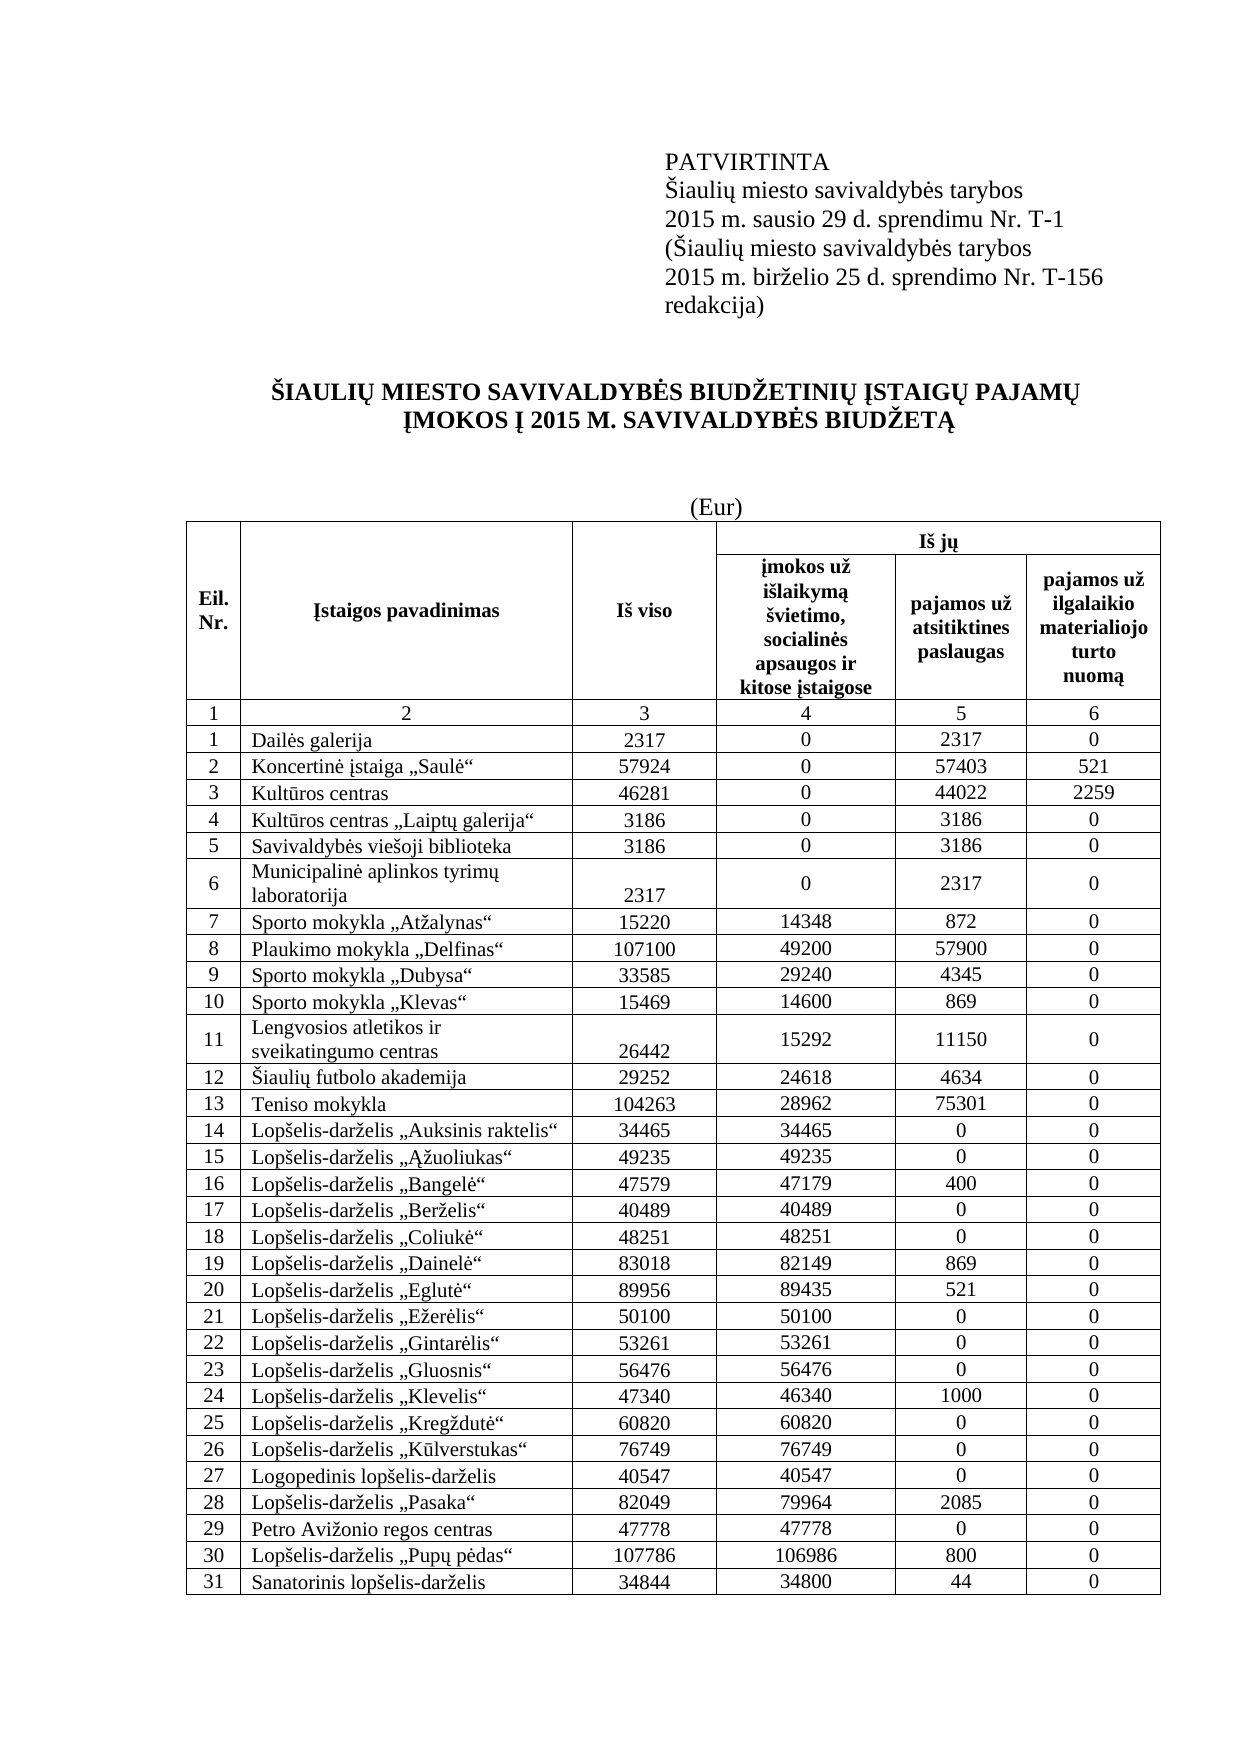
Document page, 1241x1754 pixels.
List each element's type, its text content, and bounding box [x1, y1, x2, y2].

table_cell 0 [1027, 1090, 1160, 1116]
table_cell 2259 [1027, 780, 1160, 805]
table_cell 82049 [573, 1489, 716, 1514]
table_cell 40489 [717, 1197, 895, 1222]
table_cell 11 [187, 1015, 240, 1063]
table_cell 83018 [573, 1250, 716, 1275]
table_cell Lopšelis-darželis „Bangelė“ [241, 1170, 572, 1196]
text redakcija) [582, 291, 1181, 319]
table_cell 8 [187, 935, 240, 961]
table_cell 0 [1027, 1144, 1160, 1169]
table_cell 3186 [573, 833, 716, 858]
table_cell Lopšelis-darželis „Kūlverstukas“ [241, 1436, 572, 1461]
table_cell Petro Avižonio regos centras [241, 1515, 572, 1541]
table_header Iš viso [573, 522, 716, 699]
table_cell 3186 [573, 806, 716, 832]
table_cell 800 [896, 1542, 1026, 1567]
table_cell 3 [573, 700, 716, 725]
table_cell 0 [1027, 962, 1160, 987]
table_cell 4 [187, 806, 240, 832]
table_cell 0 [1027, 1356, 1160, 1382]
table_cell 0 [1027, 1436, 1160, 1461]
table_cell 0 [896, 1144, 1026, 1169]
table_cell 107100 [573, 935, 716, 961]
table_cell 4 [717, 700, 895, 725]
table_cell 40547 [717, 1462, 895, 1488]
table_cell 10 [187, 988, 240, 1014]
table_header Iš jų [717, 522, 1160, 553]
table_cell 47579 [573, 1170, 716, 1196]
table_cell 0 [896, 1223, 1026, 1249]
table_cell Lopšelis-darželis „Pasaka“ [241, 1489, 572, 1514]
table_cell 2317 [573, 859, 716, 907]
table_cell 0 [717, 753, 895, 778]
table_cell 0 [1027, 1303, 1160, 1328]
table_cell 49235 [717, 1144, 895, 1169]
table_cell 11150 [896, 1015, 1026, 1063]
table_cell 56476 [717, 1356, 895, 1382]
table_cell 26442 [573, 1015, 716, 1063]
table_cell 1 [187, 700, 240, 725]
table_cell Lopšelis-darželis „Berželis“ [241, 1197, 572, 1222]
table_cell Savivaldybės viešoji biblioteka [241, 833, 572, 858]
table_cell 2 [187, 753, 240, 778]
table_cell 0 [1027, 806, 1160, 832]
table_cell 2317 [896, 726, 1026, 752]
table_cell 29240 [717, 962, 895, 987]
text 2015 m. birželio 25 d. sprendimo Nr. T-156 [582, 262, 1181, 291]
text Šiaulių miesto savivaldybės tarybos [664, 176, 1181, 204]
table_cell 79964 [717, 1489, 895, 1514]
text (Eur) [177, 492, 1181, 521]
table_cell 0 [1027, 1542, 1160, 1567]
table_cell 1000 [896, 1383, 1026, 1408]
table_cell 18 [187, 1223, 240, 1249]
text PATVIRTINTA [664, 147, 1181, 176]
table_cell 2 [241, 700, 572, 725]
table_cell 0 [1027, 1117, 1160, 1142]
table_cell 0 [1027, 1330, 1160, 1355]
table_cell 40489 [573, 1197, 716, 1222]
table_cell 0 [896, 1515, 1026, 1541]
table_cell 7 [187, 909, 240, 934]
table_cell 0 [717, 859, 895, 907]
table_cell 29 [187, 1515, 240, 1541]
table_header Eil. Nr. [187, 522, 240, 699]
table_cell 30 [187, 1542, 240, 1567]
table_cell 47179 [717, 1170, 895, 1196]
table_cell Dailės galerija [241, 726, 572, 752]
table_cell 0 [896, 1303, 1026, 1328]
table_cell Lopšelis-darželis „Ežerėlis“ [241, 1303, 572, 1328]
table_cell Lopšelis-darželis „Gluosnis“ [241, 1356, 572, 1382]
table_cell 57403 [896, 753, 1026, 778]
table_cell Sporto mokykla „Atžalynas“ [241, 909, 572, 934]
table_cell 47778 [717, 1515, 895, 1541]
text ŠIAULIŲ MIESTO SAVIVALDYBĖS BIUDŽETINIŲ ĮSTAIGŲ PAJAMŲ [177, 377, 1181, 406]
table_cell Municipalinė aplinkos tyrimų laboratorija [241, 859, 572, 907]
table_cell 3 [187, 780, 240, 805]
table_cell 0 [1027, 1276, 1160, 1302]
table_cell 2085 [896, 1489, 1026, 1514]
table_cell 2317 [573, 726, 716, 752]
table_cell 89435 [717, 1276, 895, 1302]
table_cell 0 [1027, 1223, 1160, 1249]
table_cell Lopšelis-darželis „Ąžuoliukas“ [241, 1144, 572, 1169]
table_cell 0 [896, 1436, 1026, 1461]
table_cell 40547 [573, 1462, 716, 1488]
table_cell 76749 [573, 1436, 716, 1461]
table_cell 0 [1027, 833, 1160, 858]
table_cell Šiaulių futbolo akademija [241, 1064, 572, 1089]
text ĮMOKOS Į 2015 M. SAVIVALDYBĖS BIUDŽETĄ [177, 406, 1181, 434]
table_cell 0 [896, 1330, 1026, 1355]
table_cell 23 [187, 1356, 240, 1382]
table_cell 14600 [717, 988, 895, 1014]
table_cell 50100 [573, 1303, 716, 1328]
table_cell 0 [1027, 859, 1160, 907]
table_header Įstaigos pavadinimas [241, 522, 572, 699]
text 2015 m. sausio 29 d. sprendimu Nr. T-1 [664, 204, 1181, 233]
table_cell 13 [187, 1090, 240, 1116]
table_cell 9 [187, 962, 240, 987]
table_cell 34800 [717, 1569, 895, 1594]
table_cell 44 [896, 1569, 1026, 1594]
table_cell Plaukimo mokykla „Delfinas“ [241, 935, 572, 961]
table_cell 14 [187, 1117, 240, 1142]
table_cell 57900 [896, 935, 1026, 961]
table_cell 12 [187, 1064, 240, 1089]
table_cell Lopšelis-darželis „Gintarėlis“ [241, 1330, 572, 1355]
table_cell 44022 [896, 780, 1026, 805]
table_cell 0 [1027, 1569, 1160, 1594]
table_cell Lopšelis-darželis „Coliukė“ [241, 1223, 572, 1249]
table_cell Sanatorinis lopšelis-darželis [241, 1569, 572, 1594]
table_cell 28962 [717, 1090, 895, 1116]
table_cell Lopšelis-darželis „Klevelis“ [241, 1383, 572, 1408]
table_cell 25 [187, 1409, 240, 1435]
table_cell 0 [1027, 1489, 1160, 1514]
table_cell Logopedinis lopšelis-darželis [241, 1462, 572, 1488]
table_cell 5 [187, 833, 240, 858]
table_cell 0 [1027, 1250, 1160, 1275]
table_cell 872 [896, 909, 1026, 934]
table_cell 106986 [717, 1542, 895, 1567]
table_cell 0 [1027, 1383, 1160, 1408]
table_cell 0 [1027, 935, 1160, 961]
table_cell 22 [187, 1330, 240, 1355]
table_cell 76749 [717, 1436, 895, 1461]
table_cell 0 [1027, 988, 1160, 1014]
table_cell 46340 [717, 1383, 895, 1408]
table_cell 60820 [573, 1409, 716, 1435]
table_cell 16 [187, 1170, 240, 1196]
table_cell 0 [896, 1462, 1026, 1488]
table_cell 0 [717, 806, 895, 832]
table_cell 57924 [573, 753, 716, 778]
table_cell 89956 [573, 1276, 716, 1302]
table_cell 6 [1027, 700, 1160, 725]
table_cell Lopšelis-darželis „Eglutė“ [241, 1276, 572, 1302]
table_cell 869 [896, 988, 1026, 1014]
table_cell Kultūros centras „Laiptų galerija“ [241, 806, 572, 832]
table_cell Lopšelis-darželis „Auksinis raktelis“ [241, 1117, 572, 1142]
table_cell 0 [717, 726, 895, 752]
table_cell 34465 [573, 1117, 716, 1142]
table_cell 28 [187, 1489, 240, 1514]
table_cell 0 [1027, 1515, 1160, 1541]
table_cell 21 [187, 1303, 240, 1328]
table_cell 56476 [573, 1356, 716, 1382]
table_cell 0 [1027, 1409, 1160, 1435]
table_cell 20 [187, 1276, 240, 1302]
table_cell 0 [1027, 1064, 1160, 1089]
table_cell 53261 [717, 1330, 895, 1355]
table_cell 47340 [573, 1383, 716, 1408]
table_cell įmokos už išlaikymą švietimo, socialinės apsaugos ir kitose įstaigose [717, 555, 895, 699]
table_cell 50100 [717, 1303, 895, 1328]
table_cell 15220 [573, 909, 716, 934]
text (Šiaulių miesto savivaldybės tarybos [582, 233, 1181, 262]
table_cell 3186 [896, 806, 1026, 832]
table_cell 47778 [573, 1515, 716, 1541]
table_cell 48251 [573, 1223, 716, 1249]
table_cell 14348 [717, 909, 895, 934]
table_cell Teniso mokykla [241, 1090, 572, 1116]
table_cell 2317 [896, 859, 1026, 907]
table_cell 60820 [717, 1409, 895, 1435]
table_cell 521 [896, 1276, 1026, 1302]
table_cell 104263 [573, 1090, 716, 1116]
table_cell Sporto mokykla „Klevas“ [241, 988, 572, 1014]
table_cell 31 [187, 1569, 240, 1594]
table_cell 15469 [573, 988, 716, 1014]
table_cell Sporto mokykla „Dubysa“ [241, 962, 572, 987]
table_cell 15292 [717, 1015, 895, 1063]
table_cell 15 [187, 1144, 240, 1169]
table_cell 0 [896, 1117, 1026, 1142]
table_cell 33585 [573, 962, 716, 987]
table_cell 0 [717, 833, 895, 858]
table_cell 26 [187, 1436, 240, 1461]
table_cell 48251 [717, 1223, 895, 1249]
table_cell 0 [1027, 1462, 1160, 1488]
table_cell 0 [896, 1409, 1026, 1435]
table_cell pajamos už ilgalaikio materialiojo turto nuomą [1027, 555, 1160, 699]
table_cell 4345 [896, 962, 1026, 987]
table_cell 0 [1027, 1197, 1160, 1222]
table_cell 0 [896, 1356, 1026, 1382]
table_cell 0 [1027, 726, 1160, 752]
table_cell 49200 [717, 935, 895, 961]
table_cell Lopšelis-darželis „Dainelė“ [241, 1250, 572, 1275]
table_cell 24 [187, 1383, 240, 1408]
table_cell 6 [187, 859, 240, 907]
table_cell 0 [1027, 1015, 1160, 1063]
table_cell Koncertinė įstaiga „Saulė“ [241, 753, 572, 778]
table_cell Lopšelis-darželis „Pupų pėdas“ [241, 1542, 572, 1567]
table_cell Lopšelis-darželis „Kregždutė“ [241, 1409, 572, 1435]
table_cell Kultūros centras [241, 780, 572, 805]
table_cell 0 [896, 1197, 1026, 1222]
table_cell 0 [717, 780, 895, 805]
table_cell 5 [896, 700, 1026, 725]
table_cell 400 [896, 1170, 1026, 1196]
table_cell 0 [1027, 909, 1160, 934]
table_cell 4634 [896, 1064, 1026, 1089]
table_cell 107786 [573, 1542, 716, 1567]
table_cell 27 [187, 1462, 240, 1488]
table_cell 1 [187, 726, 240, 752]
table_cell 53261 [573, 1330, 716, 1355]
table_cell 0 [1027, 1170, 1160, 1196]
table_cell 34465 [717, 1117, 895, 1142]
table_cell 3186 [896, 833, 1026, 858]
table_cell 24618 [717, 1064, 895, 1089]
table_cell 75301 [896, 1090, 1026, 1116]
table_cell 46281 [573, 780, 716, 805]
table_cell 29252 [573, 1064, 716, 1089]
table_cell pajamos už atsitiktines paslaugas [896, 555, 1026, 699]
table_cell 17 [187, 1197, 240, 1222]
table_cell Lengvosios atletikos ir sveikatingumo centras [241, 1015, 572, 1063]
table_cell 869 [896, 1250, 1026, 1275]
table_cell 82149 [717, 1250, 895, 1275]
table_cell 49235 [573, 1144, 716, 1169]
table_cell 19 [187, 1250, 240, 1275]
table_cell 34844 [573, 1569, 716, 1594]
table_cell 521 [1027, 753, 1160, 778]
